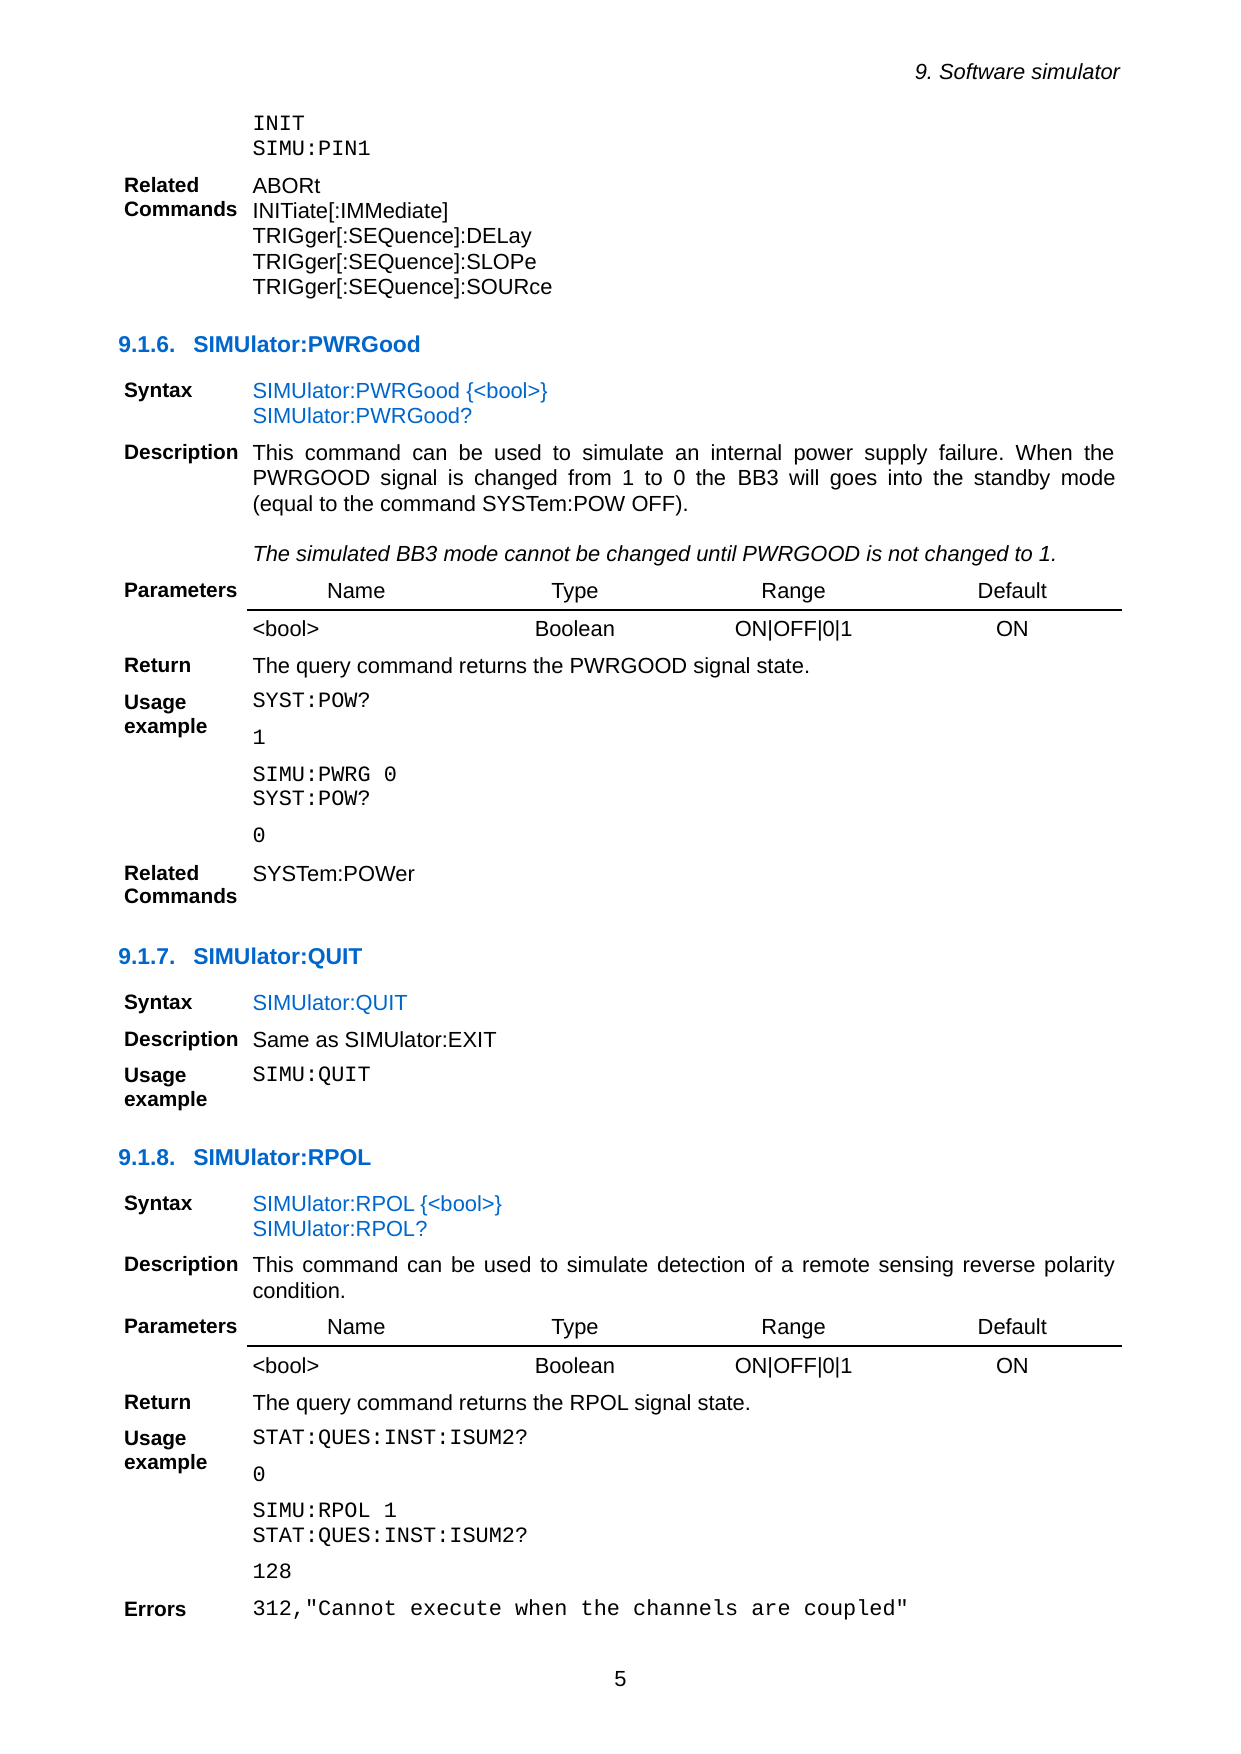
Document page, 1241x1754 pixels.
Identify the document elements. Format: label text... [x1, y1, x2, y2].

subtitle SIMUlator:RPOL [118, 1143, 1122, 1170]
table_cell Usage example [118, 1421, 247, 1591]
table_header Syntax [118, 984, 247, 1021]
table_header SIMUlator:RPOL {<bool>} SIMUlator:RPOL? [247, 1185, 1122, 1247]
table_cell The query command returns the RPOL signal state. [247, 1384, 1122, 1421]
table_cell 312,"Cannot execute when the channels are coupled" [247, 1591, 1122, 1627]
table_cell Same as SIMUlator:EXIT [247, 1021, 1122, 1058]
table_header SIMUlator:QUIT [247, 984, 1122, 1021]
table_cell ON [903, 611, 1122, 647]
table_cell The query command returns the PWRGOOD signal state. [247, 647, 1122, 684]
table_cell STAT:QUES:INST:ISUM2? 0 SIMU:RPOL 1 STAT:QUES:INST:ISUM2? 128 [247, 1421, 1122, 1591]
table_cell This command can be used to simulate an internal power supply failure. When the PWRGOOD signal is changed from 1 to 0 the BB3 will goes into the standby mode (equal to the command SYSTem:POW OFF). The simulated BB3 mode cannot be changed until PWRGOOD is not changed to 1. [247, 434, 1122, 572]
table_cell ON [903, 1347, 1122, 1384]
table_cell This command can be used to simulate detection of a remote sensing reverse polarity condition. [247, 1247, 1122, 1308]
table_cell Type [465, 1309, 684, 1345]
table_cell Type [465, 572, 684, 608]
table_cell Boolean [465, 1347, 684, 1384]
table_cell [118, 106, 247, 167]
table_cell SIMU:QUIT [247, 1058, 1122, 1117]
table_cell Description [118, 434, 247, 572]
table_header SIMUlator:PWRGood {<bool>} SIMUlator:PWRGood? [247, 373, 1122, 434]
table_cell Default [903, 1309, 1122, 1345]
table_cell Related Commands [118, 855, 247, 917]
subtitle SIMUlator:PWRGood [118, 331, 1122, 358]
table_cell ABORt INITiate[:IMMediate] TRIGger[:SEQuence]:DELay TRIGger[:SEQuence]:SLOPe TRIGger[:SEQuence]:SOURce [247, 167, 1122, 305]
table_header Syntax [118, 1185, 247, 1247]
table_cell Return [118, 1384, 247, 1421]
table_cell ON|OFF|0|1 [684, 611, 903, 647]
table_cell Parameters [118, 1309, 247, 1384]
table_cell Errors [118, 1591, 247, 1627]
table_cell <bool> [247, 611, 465, 647]
table_cell Usage example [118, 1058, 247, 1117]
table_cell Parameters [118, 572, 247, 647]
table_cell SYSTem:POWer [247, 855, 1122, 917]
table_header Syntax [118, 373, 247, 434]
table_cell Return [118, 647, 247, 684]
table_cell <bool> [247, 1347, 465, 1384]
table_cell Name [247, 1309, 465, 1345]
table_cell Description [118, 1247, 247, 1308]
table_cell SYST:POW? 1 SIMU:PWRG 0 SYST:POW? 0 [247, 684, 1122, 855]
table_cell Boolean [465, 611, 684, 647]
table_cell Range [684, 572, 903, 608]
table_cell Default [903, 572, 1122, 608]
table_cell Related Commands [118, 167, 247, 305]
table_cell Usage example [118, 684, 247, 855]
table_cell Description [118, 1021, 247, 1058]
table_cell ON|OFF|0|1 [684, 1347, 903, 1384]
table_cell Range [684, 1309, 903, 1345]
subtitle SIMUlator:QUIT [118, 943, 1122, 969]
table_cell Name [247, 572, 465, 608]
table_cell INIT SIMU:PIN1 [247, 106, 1122, 167]
